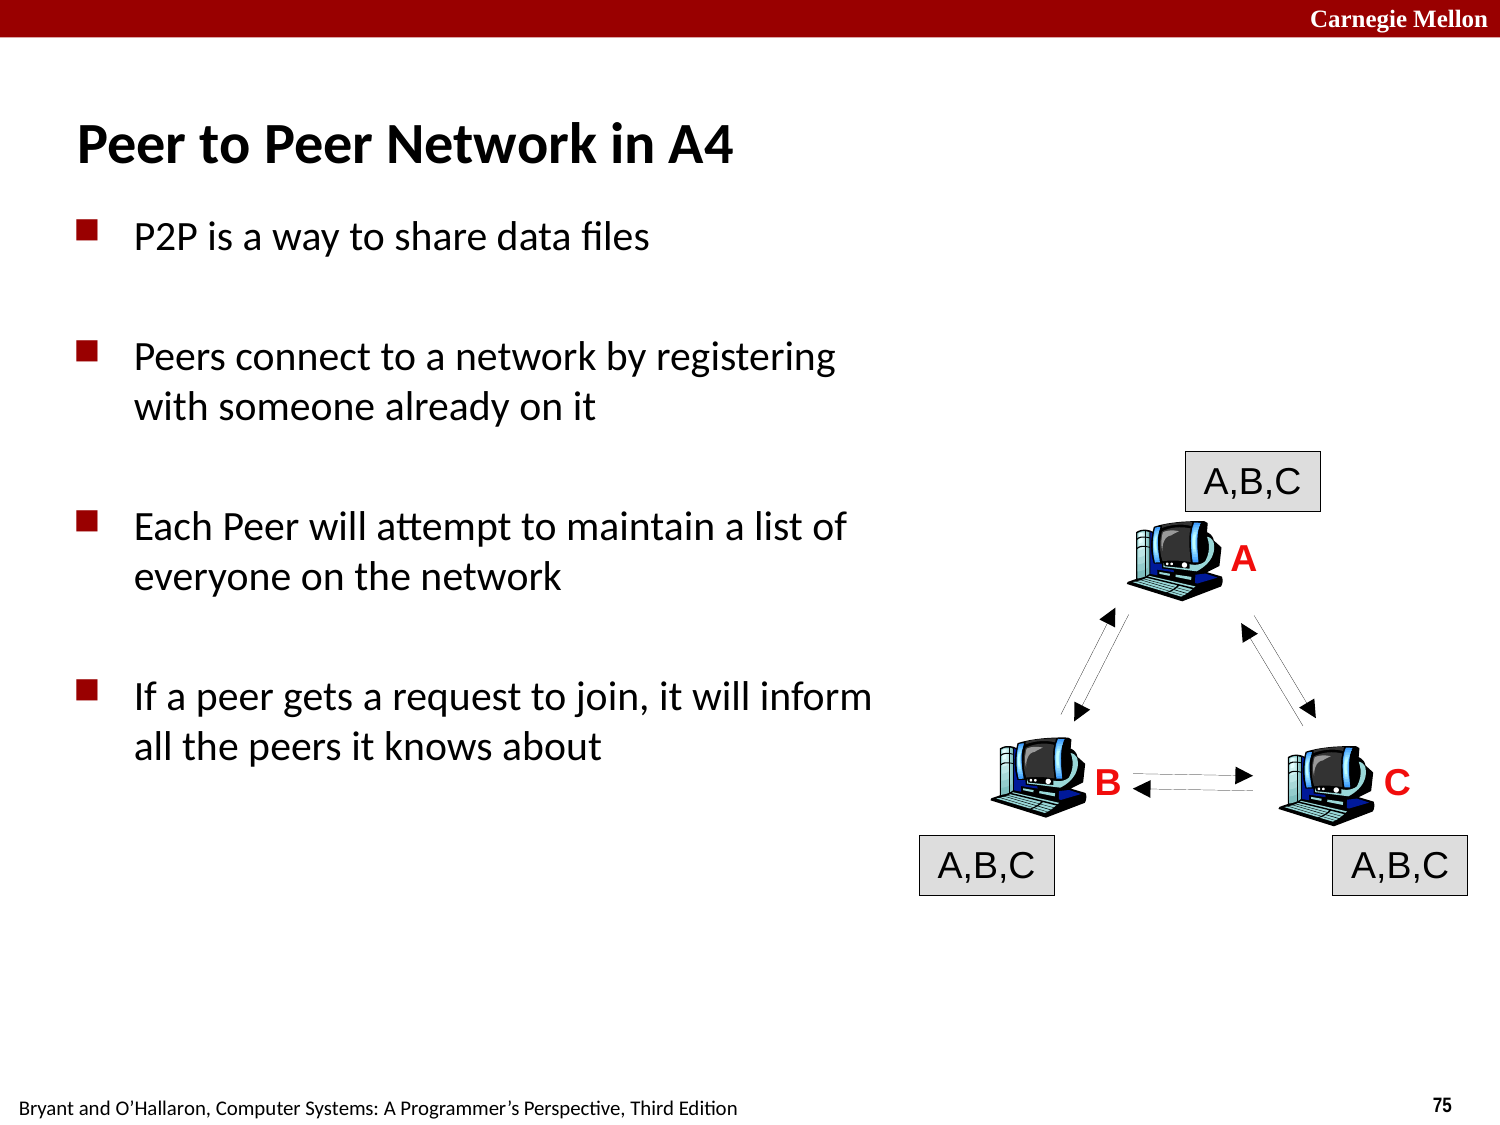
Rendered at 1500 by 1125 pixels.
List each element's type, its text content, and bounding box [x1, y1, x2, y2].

text_box C [1359, 744, 1436, 820]
text_box B [1070, 744, 1146, 820]
title Peer to Peer Network in A4 [62, 93, 1297, 188]
text_box A,B,C [1332, 835, 1468, 896]
chart [990, 736, 1088, 818]
chart [1126, 520, 1225, 602]
chart [1278, 745, 1376, 827]
text_box A,B,C [1185, 451, 1321, 512]
list P2P is a way to share data files Peers connect to a network by registering with someone already on it Each Peer will attempt to maintain a list of everyone on the network If a peer gets a request to join, it will inform all the peers it knows about [62, 201, 916, 886]
text_box A [1206, 520, 1282, 596]
text_box A,B,C [919, 835, 1055, 896]
